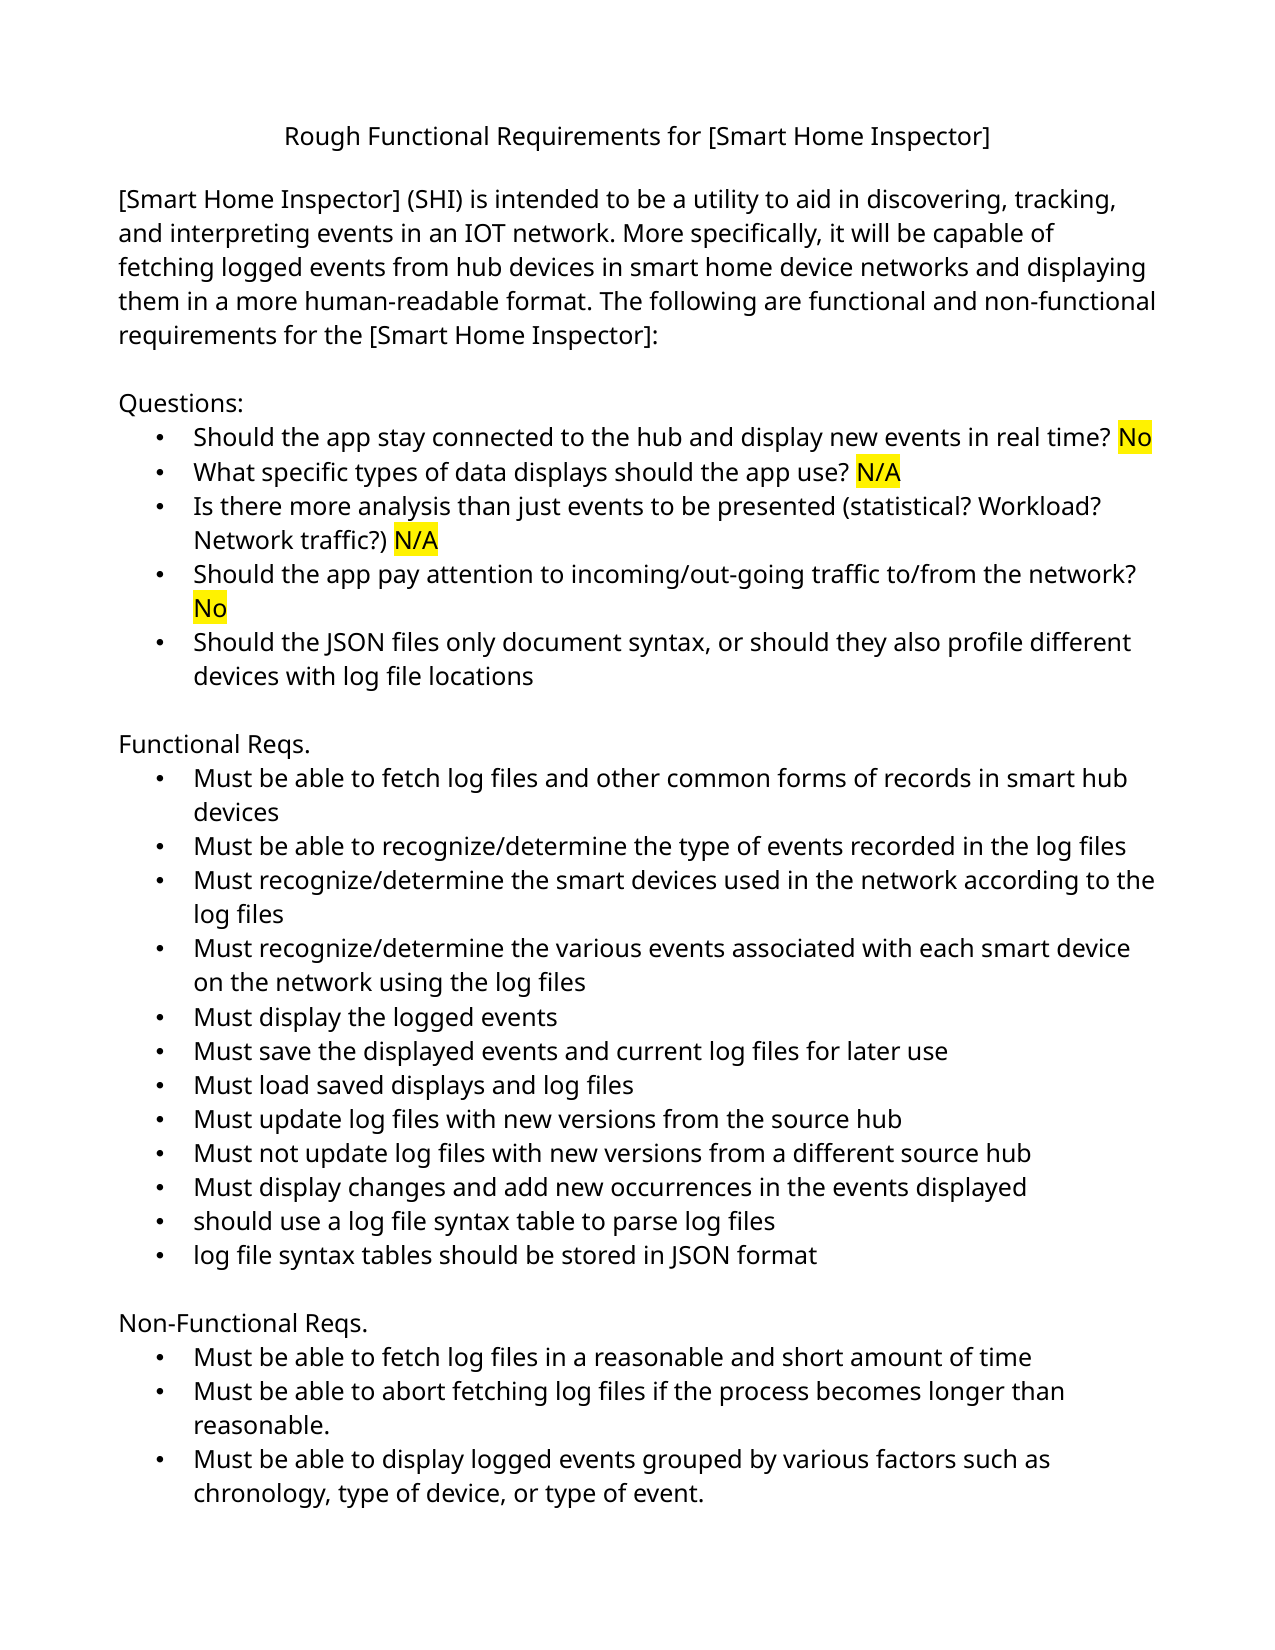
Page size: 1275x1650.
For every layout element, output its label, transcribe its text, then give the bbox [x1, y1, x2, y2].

list Must save the displayed events and current log files for later use [156, 1033, 1157, 1067]
list Must display changes and add new occurrences in the events displayed [156, 1169, 1157, 1203]
text [Smart Home Inspector] (SHI) is intended to be a utility to aid in discovering, tracking, and interpreting events in an IOT network. More specifically, it will be capable of fetching logged events from hub devices in smart home device networks and displaying them in a more human-readable format. The following are functional and non-functional requirements for the [Smart Home Inspector]: [118, 182, 1157, 352]
text Functional Reqs. [118, 727, 1157, 761]
list Should the app stay connected to the hub and display new events in real time? No [156, 420, 1157, 454]
list Is there more analysis than just events to be presented (statistical? Workload? Network traffic?) N/A [156, 488, 1157, 556]
list Must be able to fetch log files and other common forms of records in smart hub devices [156, 761, 1157, 829]
list Must be able to fetch log files in a reasonable and short amount of time [156, 1340, 1157, 1374]
list Must be able to display logged events grouped by various factors such as chronology, type of device, or type of event. [156, 1442, 1157, 1510]
list should use a log file syntax table to parse log files [156, 1203, 1157, 1238]
text Questions: [118, 386, 1157, 420]
list Should the app pay attention to incoming/out-going traffic to/from the network? No [156, 556, 1157, 624]
list Must update log files with new versions from the source hub [156, 1101, 1157, 1135]
list Must recognize/determine the smart devices used in the network according to the log files [156, 863, 1157, 931]
list Must display the logged events [156, 999, 1157, 1033]
list Must not update log files with new versions from a different source hub [156, 1135, 1157, 1169]
list Must load saved displays and log files [156, 1067, 1157, 1101]
list Should the JSON files only document syntax, or should they also profile different devices with log file locations [156, 624, 1157, 693]
list Must be able to abort fetching log files if the process becomes longer than reasonable. [156, 1374, 1157, 1442]
list Must be able to recognize/determine the type of events recorded in the log files [156, 829, 1157, 863]
list log file syntax tables should be stored in JSON format [156, 1238, 1157, 1272]
text Non-Functional Reqs. [118, 1306, 1157, 1340]
list What specific types of data displays should the app use? N/A [156, 454, 1157, 488]
list Must recognize/determine the various events associated with each smart device on the network using the log files [156, 931, 1157, 999]
